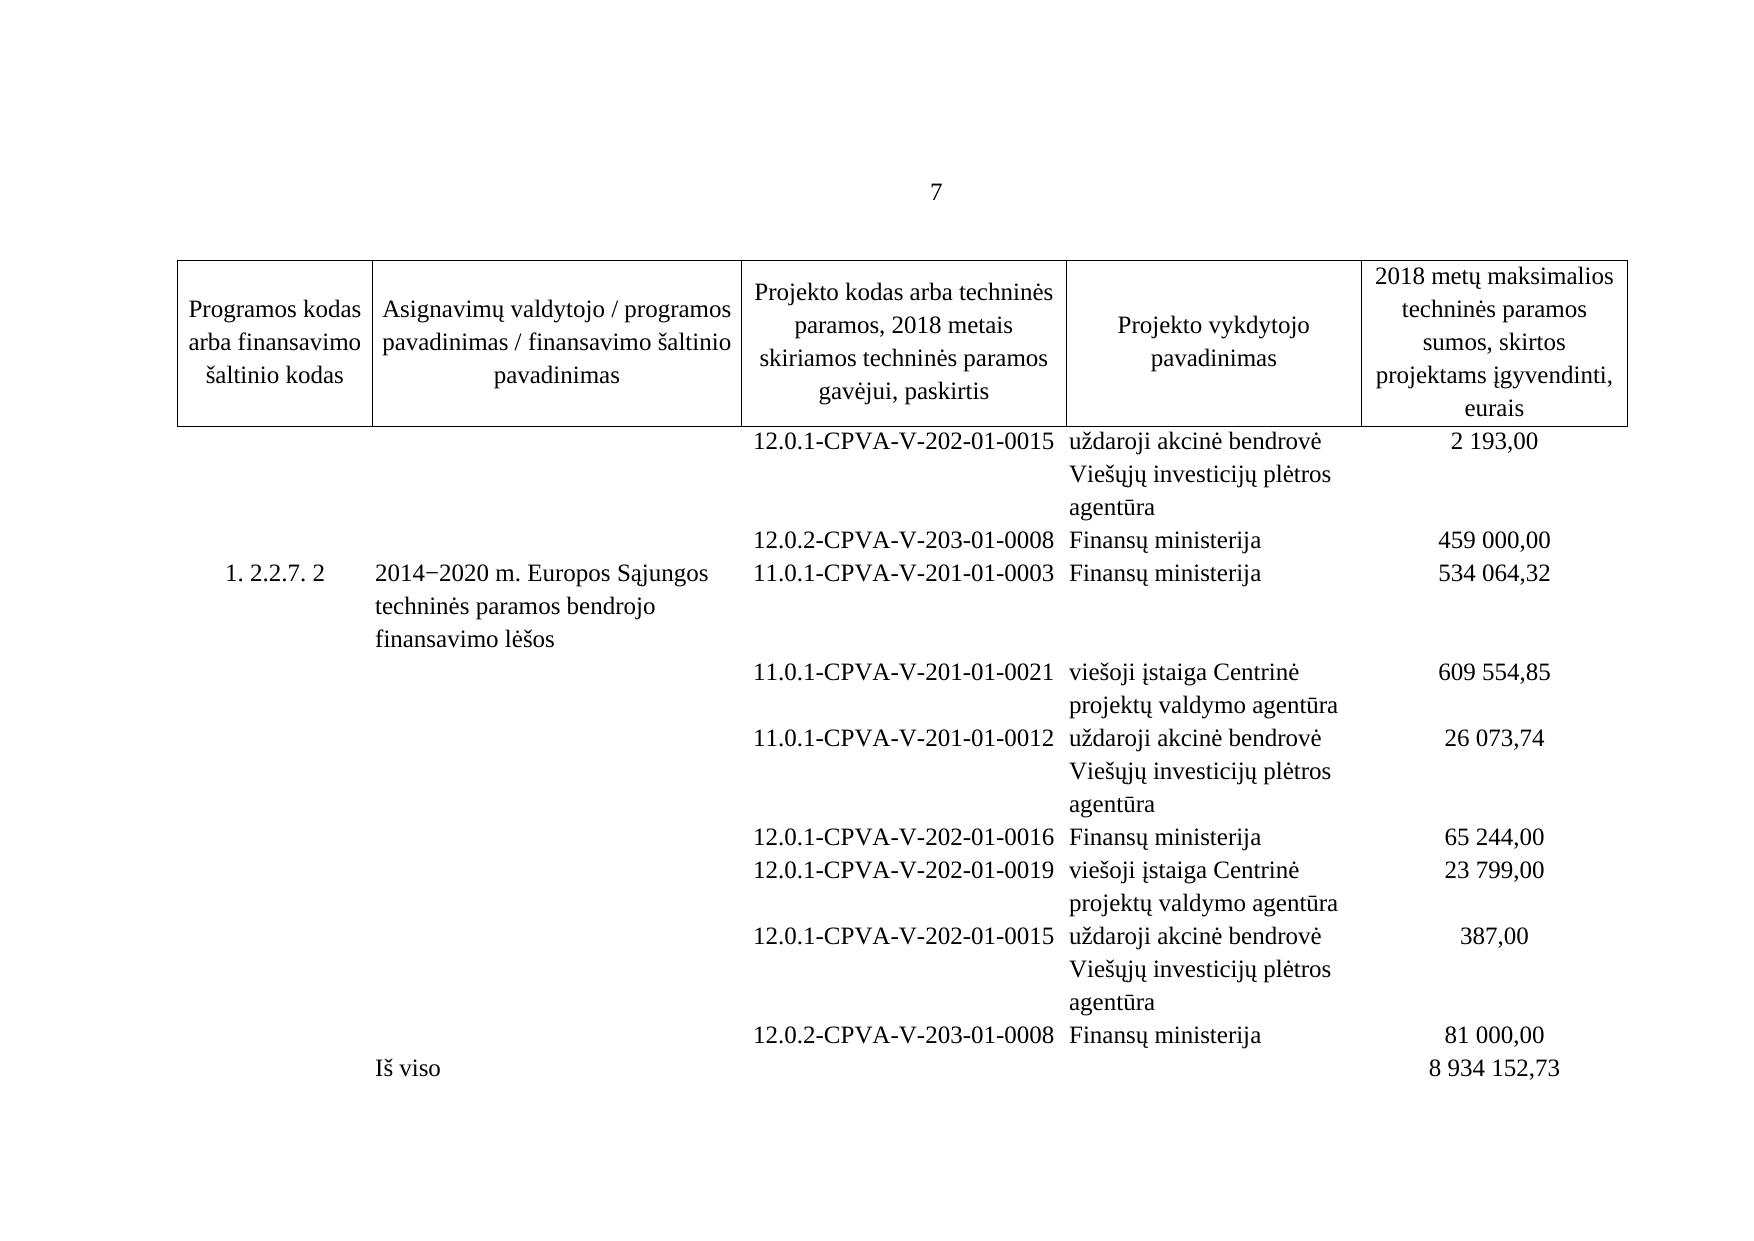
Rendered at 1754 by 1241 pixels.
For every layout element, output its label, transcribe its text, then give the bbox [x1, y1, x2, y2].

table_cell 11.0.1-CPVA-V-201-01-0012 [741, 723, 1066, 822]
table_header Programos kodas arba finansavimo šaltinio kodas [178, 261, 372, 426]
table_cell [177, 525, 372, 558]
table_cell [372, 723, 741, 822]
table_cell viešoji įstaiga Centrinė projektų valdymo agentūra [1066, 855, 1361, 921]
table_cell [741, 1053, 1066, 1086]
table_cell 609 554,85 [1361, 657, 1627, 723]
table_cell [177, 822, 372, 855]
table_header Asignavimų valdytojo / programos pavadinimas / finansavimo šaltinio pavadinimas [373, 261, 741, 426]
table_cell [177, 855, 372, 921]
table_cell uždaroji akcinė bendrovė Viešųjų investicijų plėtros agentūra [1066, 427, 1361, 525]
table_cell 12.0.1-CPVA-V-202-01-0016 [741, 822, 1066, 855]
table_cell Finansų ministerija [1066, 525, 1361, 558]
table_cell [177, 657, 372, 723]
table_cell 12.0.1-CPVA-V-202-01-0015 [741, 427, 1066, 525]
table_cell 12.0.1-CPVA-V-202-01-0015 [741, 921, 1066, 1020]
table_cell [177, 921, 372, 1020]
table_cell 23 799,00 [1361, 855, 1627, 921]
table_cell Finansų ministerija [1066, 558, 1361, 657]
table_cell 1. 2.2.7. 2 [177, 558, 372, 657]
table_cell [177, 1053, 372, 1086]
table_cell Finansų ministerija [1066, 822, 1361, 855]
table_cell [177, 723, 372, 822]
table_cell 459 000,00 [1361, 525, 1627, 558]
table_cell 12.0.2-CPVA-V-203-01-0008 [741, 1020, 1066, 1053]
table_cell 81 000,00 [1361, 1020, 1627, 1053]
table_cell [372, 1020, 741, 1053]
table_cell 26 073,74 [1361, 723, 1627, 822]
table_cell 11.0.1-CPVA-V-201-01-0021 [741, 657, 1066, 723]
table_cell 387,00 [1361, 921, 1627, 1020]
table_cell 2 193,00 [1361, 427, 1627, 525]
table_cell 12.0.1-CPVA-V-202-01-0019 [741, 855, 1066, 921]
table_cell [372, 657, 741, 723]
table_cell viešoji įstaiga Centrinė projektų valdymo agentūra [1066, 657, 1361, 723]
table_cell [372, 525, 741, 558]
table_cell [177, 427, 372, 525]
table_header 2018 metų maksimalios techninės paramos sumos, skirtos projektams įgyvendinti, eurais [1362, 261, 1627, 426]
table_cell uždaroji akcinė bendrovė Viešųjų investicijų plėtros agentūra [1066, 921, 1361, 1020]
table_cell [1066, 1053, 1361, 1086]
table_cell 11.0.1-CPVA-V-201-01-0003 [741, 558, 1066, 657]
table_cell 8 934 152,73 [1361, 1053, 1627, 1086]
table_cell 65 244,00 [1361, 822, 1627, 855]
table_cell [372, 427, 741, 525]
table_cell Finansų ministerija [1066, 1020, 1361, 1053]
table_cell 2014−2020 m. Europos Sąjungos techninės paramos bendrojo finansavimo lėšos [372, 558, 741, 657]
table_cell 534 064,32 [1361, 558, 1627, 657]
table_cell [372, 855, 741, 921]
table_cell [372, 822, 741, 855]
table_cell [177, 1020, 372, 1053]
table_header Projekto vykdytojo pavadinimas [1067, 261, 1361, 426]
table_cell [372, 921, 741, 1020]
table_cell Iš viso [372, 1053, 741, 1086]
table_cell uždaroji akcinė bendrovė Viešųjų investicijų plėtros agentūra [1066, 723, 1361, 822]
table_cell 12.0.2-CPVA-V-203-01-0008 [741, 525, 1066, 558]
table_header Projekto kodas arba techninės paramos, 2018 metais skiriamos techninės paramos gavėjui, paskirtis [742, 261, 1066, 426]
